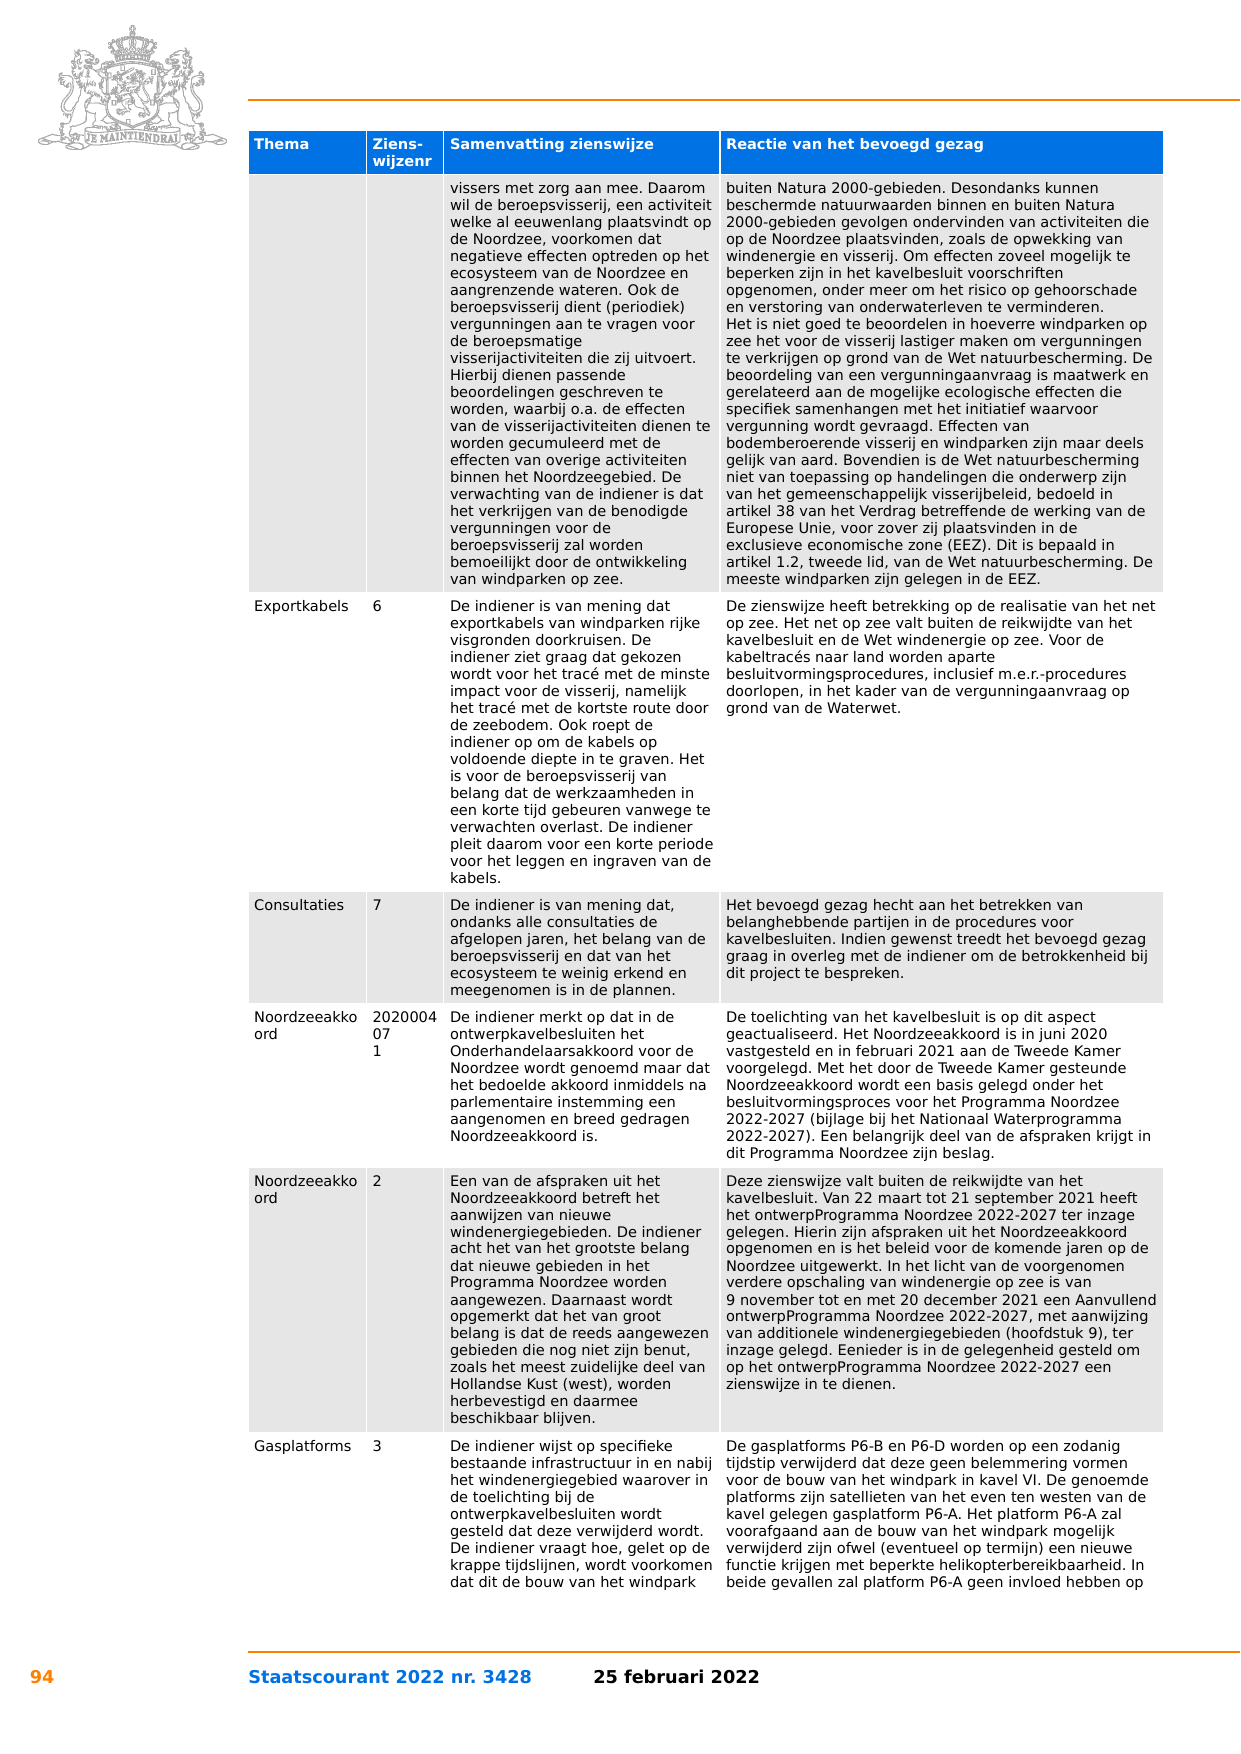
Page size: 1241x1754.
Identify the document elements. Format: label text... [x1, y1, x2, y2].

table_cell 3 [367, 1433, 443, 1595]
table_header Reactie van het bevoegd gezag [721, 131, 1163, 174]
table_header Samenvatting zienswijze [444, 131, 719, 174]
table_cell Consultaties [249, 892, 366, 1003]
table_cell 7 [367, 892, 443, 1003]
table_cell 202000407 1 [367, 1005, 443, 1167]
table_cell De toelichting van het kavelbesluit is op dit aspect geactualiseerd. Het Noordzeeakkoord is in juni 2020 vastgesteld en in februari 2021 aan de Tweede Kamer voorgelegd. Met het door de Tweede Kamer gesteunde Noordzeeakkoord wordt een basis gelegd onder het besluitvormingsproces voor het Programma Noordzee 2022-2027 (bijlage bij het Nationaal Waterprogramma 2022-2027). Een belangrijk deel van de afspraken krijgt in dit Programma Noordzee zijn beslag. [721, 1005, 1163, 1167]
table_cell Gasplatforms [249, 1433, 366, 1595]
table_cell De gasplatforms P6-B en P6-D worden op een zodanig tijdstip verwijderd dat deze geen belemmering vormen voor de bouw van het windpark in kavel VI. De genoemde platforms zijn satellieten van het even ten westen van de kavel gelegen gasplatform P6-A. Het platform P6-A zal voorafgaand aan de bouw van het windpark mogelijk verwijderd zijn ofwel (eventueel op termijn) een nieuwe functie krijgen met beperkte helikopterbereikbaarheid. In beide gevallen zal platform P6-A geen invloed hebben op [721, 1433, 1163, 1595]
table_cell Noordzeeakkoord [249, 1005, 366, 1167]
table_cell vissers met zorg aan mee. Daarom wil de beroepsvisserij, een activiteit welke al eeuwenlang plaatsvindt op de Noordzee, voorkomen dat negatieve effecten optreden op het ecosysteem van de Noordzee en aangrenzende wateren. Ook de beroepsvisserij dient (periodiek) vergunningen aan te vragen voor de beroepsmatige visserijactiviteiten die zij uitvoert. Hierbij dienen passende beoordelingen geschreven te worden, waarbij o.a. de effecten van de visserijactiviteiten dienen te worden gecumuleerd met de effecten van overige activiteiten binnen het Noordzeegebied. De verwachting van de indiener is dat het verkrijgen van de benodigde vergunningen voor de beroepsvisserij zal worden bemoeilijkt door de ontwikkeling van windparken op zee. [444, 175, 719, 592]
table_cell De indiener is van mening dat exportkabels van windparken rijke visgronden doorkruisen. De indiener ziet graag dat gekozen wordt voor het tracé met de minste impact voor de visserij, namelijk het tracé met de kortste route door de zeebodem. Ook roept de indiener op om de kabels op voldoende diepte in te graven. Het is voor de beroepsvisserij van belang dat de werkzaamheden in een korte tijd gebeuren vanwege te verwachten overlast. De indiener pleit daarom voor een korte periode voor het leggen en ingraven van de kabels. [444, 593, 719, 891]
table_cell Het bevoegd gezag hecht aan het betrekken van belanghebbende partijen in de procedures voor kavelbesluiten. Indien gewenst treedt het bevoegd gezag graag in overleg met de indiener om de betrokkenheid bij dit project te bespreken. [721, 892, 1163, 1003]
table_cell Exportkabels [249, 593, 366, 891]
table_cell buiten Natura 2000-gebieden. Desondanks kunnen beschermde natuurwaarden binnen en buiten Natura 2000-gebieden gevolgen ondervinden van activiteiten die op de Noordzee plaatsvinden, zoals de opwekking van windenergie en visserij. Om effecten zoveel mogelijk te beperken zijn in het kavelbesluit voorschriften opgenomen, onder meer om het risico op gehoorschade en verstoring van onderwaterleven te verminderen. Het is niet goed te beoordelen in hoeverre windparken op zee het voor de visserij lastiger maken om vergunningen te verkrijgen op grond van de Wet natuurbescherming. De beoordeling van een vergunningaanvraag is maatwerk en gerelateerd aan de mogelijke ecologische effecten die specifiek samenhangen met het initiatief waarvoor vergunning wordt gevraagd. Effecten van bodemberoerende visserij en windparken zijn maar deels gelijk van aard. Bovendien is de Wet natuurbescherming niet van toepassing op handelingen die onderwerp zijn van het gemeenschappelijk visserijbeleid, bedoeld in artikel 38 van het Verdrag betreffende de werking van de Europese Unie, voor zover zij plaatsvinden in de exclusieve economische zone (EEZ). Dit is bepaald in artikel 1.2, tweede lid, van de Wet natuurbescherming. De meeste windparken zijn gelegen in de EEZ. [721, 175, 1163, 592]
table_cell Deze zienswijze valt buiten de reikwijdte van het kavelbesluit. Van 22 maart tot 21 september 2021 heeft het ontwerpProgramma Noordzee 2022-2027 ter inzage gelegen. Hierin zijn afspraken uit het Noordzeeakkoord opgenomen en is het beleid voor de komende jaren op de Noordzee uitgewerkt. In het licht van de voorgenomen verdere opschaling van windenergie op zee is van 9 november tot en met 20 december 2021 een Aanvullend ontwerpProgramma Noordzee 2022-2027, met aanwijzing van additionele windenergiegebieden (hoofdstuk 9), ter inzage gelegd. Eenieder is in de gelegenheid gesteld om op het ontwerpProgramma Noordzee 2022-2027 een zienswijze in te dienen. [721, 1168, 1163, 1432]
table_cell Noordzeeakkoord [249, 1168, 366, 1432]
table_cell [367, 175, 443, 592]
table_cell De indiener wijst op specifieke bestaande infrastructuur in en nabij het windenergiegebied waarover in de toelichting bij de ontwerpkavelbesluiten wordt gesteld dat deze verwijderd wordt. De indiener vraagt hoe, gelet op de krappe tijdslijnen, wordt voorkomen dat dit de bouw van het windpark [444, 1433, 719, 1595]
table_cell 6 [367, 593, 443, 891]
table_cell De indiener is van mening dat, ondanks alle consultaties de afgelopen jaren, het belang van de beroepsvisserij en dat van het ecosysteem te weinig erkend en meegenomen is in de plannen. [444, 892, 719, 1003]
table_header Ziens-wijzenr [367, 131, 443, 174]
table_cell Een van de afspraken uit het Noordzeeakkoord betreft het aanwijzen van nieuwe windenergiegebieden. De indiener acht het van het grootste belang dat nieuwe gebieden in het Programma Noordzee worden aangewezen. Daarnaast wordt opgemerkt dat het van groot belang is dat de reeds aangewezen gebieden die nog niet zijn benut, zoals het meest zuidelijke deel van Hollandse Kust (west), worden herbevestigd en daarmee beschikbaar blijven. [444, 1168, 719, 1432]
table_cell [249, 175, 366, 592]
picture [38, 25, 227, 150]
table_header Thema [249, 131, 366, 174]
table_cell De indiener merkt op dat in de ontwerpkavelbesluiten het Onderhandelaarsakkoord voor de Noordzee wordt genoemd maar dat het bedoelde akkoord inmiddels na parlementaire instemming een aangenomen en breed gedragen Noordzeeakkoord is. [444, 1005, 719, 1167]
table_cell 2 [367, 1168, 443, 1432]
table_cell De zienswijze heeft betrekking op de realisatie van het net op zee. Het net op zee valt buiten de reikwijdte van het kavelbesluit en de Wet windenergie op zee. Voor de kabeltracés naar land worden aparte besluitvormingsprocedures, inclusief m.e.r.-procedures doorlopen, in het kader van de vergunningaanvraag op grond van de Waterwet. [721, 593, 1163, 891]
